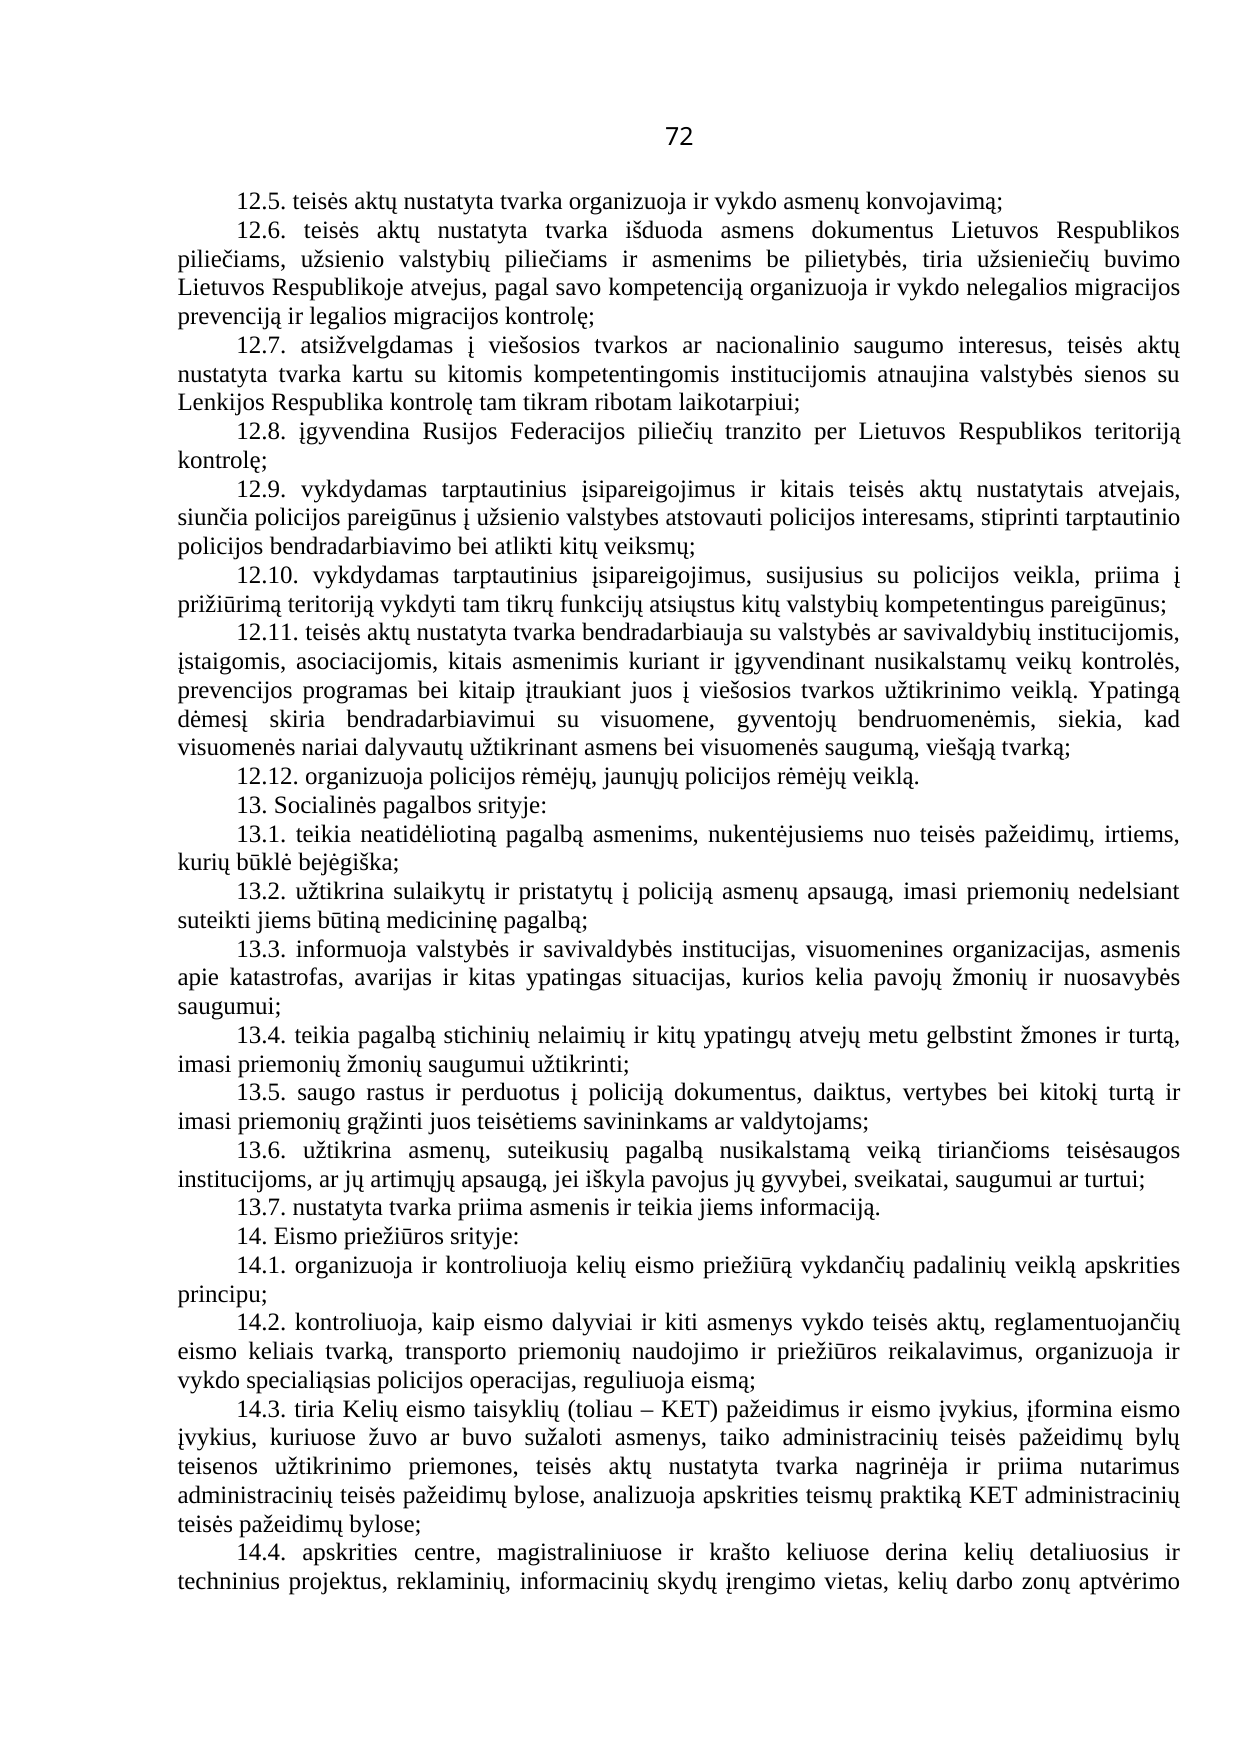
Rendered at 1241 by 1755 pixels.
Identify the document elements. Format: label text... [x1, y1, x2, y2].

text 13. Socialinės pagalbos srityje: [177, 790, 1181, 819]
text 12.7. atsižvelgdamas į viešosios tvarkos ar nacionalinio saugumo interesus, teisės aktų nustatyta tvarka kartu su kitomis kompetentingomis institucijomis atnaujina valstybės sienos su Lenkijos Respublika kontrolę tam tikram ribotam laikotarpiui; [177, 330, 1181, 416]
text 12.6. teisės aktų nustatyta tvarka išduoda asmens dokumentus Lietuvos Respublikos piliečiams, užsienio valstybių piliečiams ir asmenims be pilietybės, tiria užsieniečių buvimo Lietuvos Respublikoje atvejus, pagal savo kompetenciją organizuoja ir vykdo nelegalios migracijos prevenciją ir legalios migracijos kontrolę; [177, 215, 1181, 330]
text 14.4. apskrities centre, magistraliniuose ir krašto keliuose derina kelių detaliuosius ir techninius projektus, reklaminių, informacinių skydų įrengimo vietas, kelių darbo zonų aptvėrimo [177, 1537, 1181, 1595]
text 14.1. organizuoja ir kontroliuoja kelių eismo priežiūrą vykdančių padalinių veiklą apskrities principu; [177, 1250, 1181, 1307]
text 14. Eismo priežiūros srityje: [177, 1221, 1181, 1250]
text 12.5. teisės aktų nustatyta tvarka organizuoja ir vykdo asmenų konvojavimą; [177, 186, 1181, 215]
text 13.7. nustatyta tvarka priima asmenis ir teikia jiems informaciją. [177, 1192, 1181, 1221]
text 12.10. vykdydamas tarptautinius įsipareigojimus, susijusius su policijos veikla, priima į prižiūrimą teritoriją vykdyti tam tikrų funkcijų atsiųstus kitų valstybių kompetentingus pareigūnus; [177, 560, 1181, 617]
text 13.2. užtikrina sulaikytų ir pristatytų į policiją asmenų apsaugą, imasi priemonių nedelsiant suteikti jiems būtiną medicininę pagalbą; [177, 876, 1181, 934]
text 14.3. tiria Kelių eismo taisyklių (toliau – KET) pažeidimus ir eismo įvykius, įformina eismo įvykius, kuriuose žuvo ar buvo sužaloti asmenys, taiko administracinių teisės pažeidimų bylų teisenos užtikrinimo priemones, teisės aktų nustatyta tvarka nagrinėja ir priima nutarimus administracinių teisės pažeidimų bylose, analizuoja apskrities teismų praktiką KET administracinių teisės pažeidimų bylose; [177, 1394, 1181, 1537]
text 12.12. organizuoja policijos rėmėjų, jaunųjų policijos rėmėjų veiklą. [177, 761, 1181, 790]
text 13.3. informuoja valstybės ir savivaldybės institucijas, visuomenines organizacijas, asmenis apie katastrofas, avarijas ir kitas ypatingas situacijas, kurios kelia pavojų žmonių ir nuosavybės saugumui; [177, 934, 1181, 1020]
text 14.2. kontroliuoja, kaip eismo dalyviai ir kiti asmenys vykdo teisės aktų, reglamentuojančių eismo keliais tvarką, transporto priemonių naudojimo ir priežiūros reikalavimus, organizuoja ir vykdo specialiąsias policijos operacijas, reguliuoja eismą; [177, 1307, 1181, 1394]
text 13.4. teikia pagalbą stichinių nelaimių ir kitų ypatingų atvejų metu gelbstint žmones ir turtą, imasi priemonių žmonių saugumui užtikrinti; [177, 1020, 1181, 1077]
text 13.1. teikia neatidėliotiną pagalbą asmenims, nukentėjusiems nuo teisės pažeidimų, irtiems, kurių būklė bejėgiška; [177, 819, 1181, 876]
text 12.8. įgyvendina Rusijos Federacijos piliečių tranzito per Lietuvos Respublikos teritoriją kontrolę; [177, 416, 1181, 474]
text 13.5. saugo rastus ir perduotus į policiją dokumentus, daiktus, vertybes bei kitokį turtą ir imasi priemonių grąžinti juos teisėtiems savininkams ar valdytojams; [177, 1077, 1181, 1135]
text 12.9. vykdydamas tarptautinius įsipareigojimus ir kitais teisės aktų nustatytais atvejais, siunčia policijos pareigūnus į užsienio valstybes atstovauti policijos interesams, stiprinti tarptautinio policijos bendradarbiavimo bei atlikti kitų veiksmų; [177, 474, 1181, 560]
text 12.11. teisės aktų nustatyta tvarka bendradarbiauja su valstybės ar savivaldybių institucijomis, įstaigomis, asociacijomis, kitais asmenimis kuriant ir įgyvendinant nusikalstamų veikų kontrolės, prevencijos programas bei kitaip įtraukiant juos į viešosios tvarkos užtikrinimo veiklą. Ypatingą dėmesį skiria bendradarbiavimui su visuomene, gyventojų bendruomenėmis, siekia, kad visuomenės nariai dalyvautų užtikrinant asmens bei visuomenės saugumą, viešąją tvarką; [177, 617, 1181, 761]
text 13.6. užtikrina asmenų, suteikusių pagalbą nusikalstamą veiką tiriančioms teisėsaugos institucijoms, ar jų artimųjų apsaugą, jei iškyla pavojus jų gyvybei, sveikatai, saugumui ar turtui; [177, 1135, 1181, 1192]
